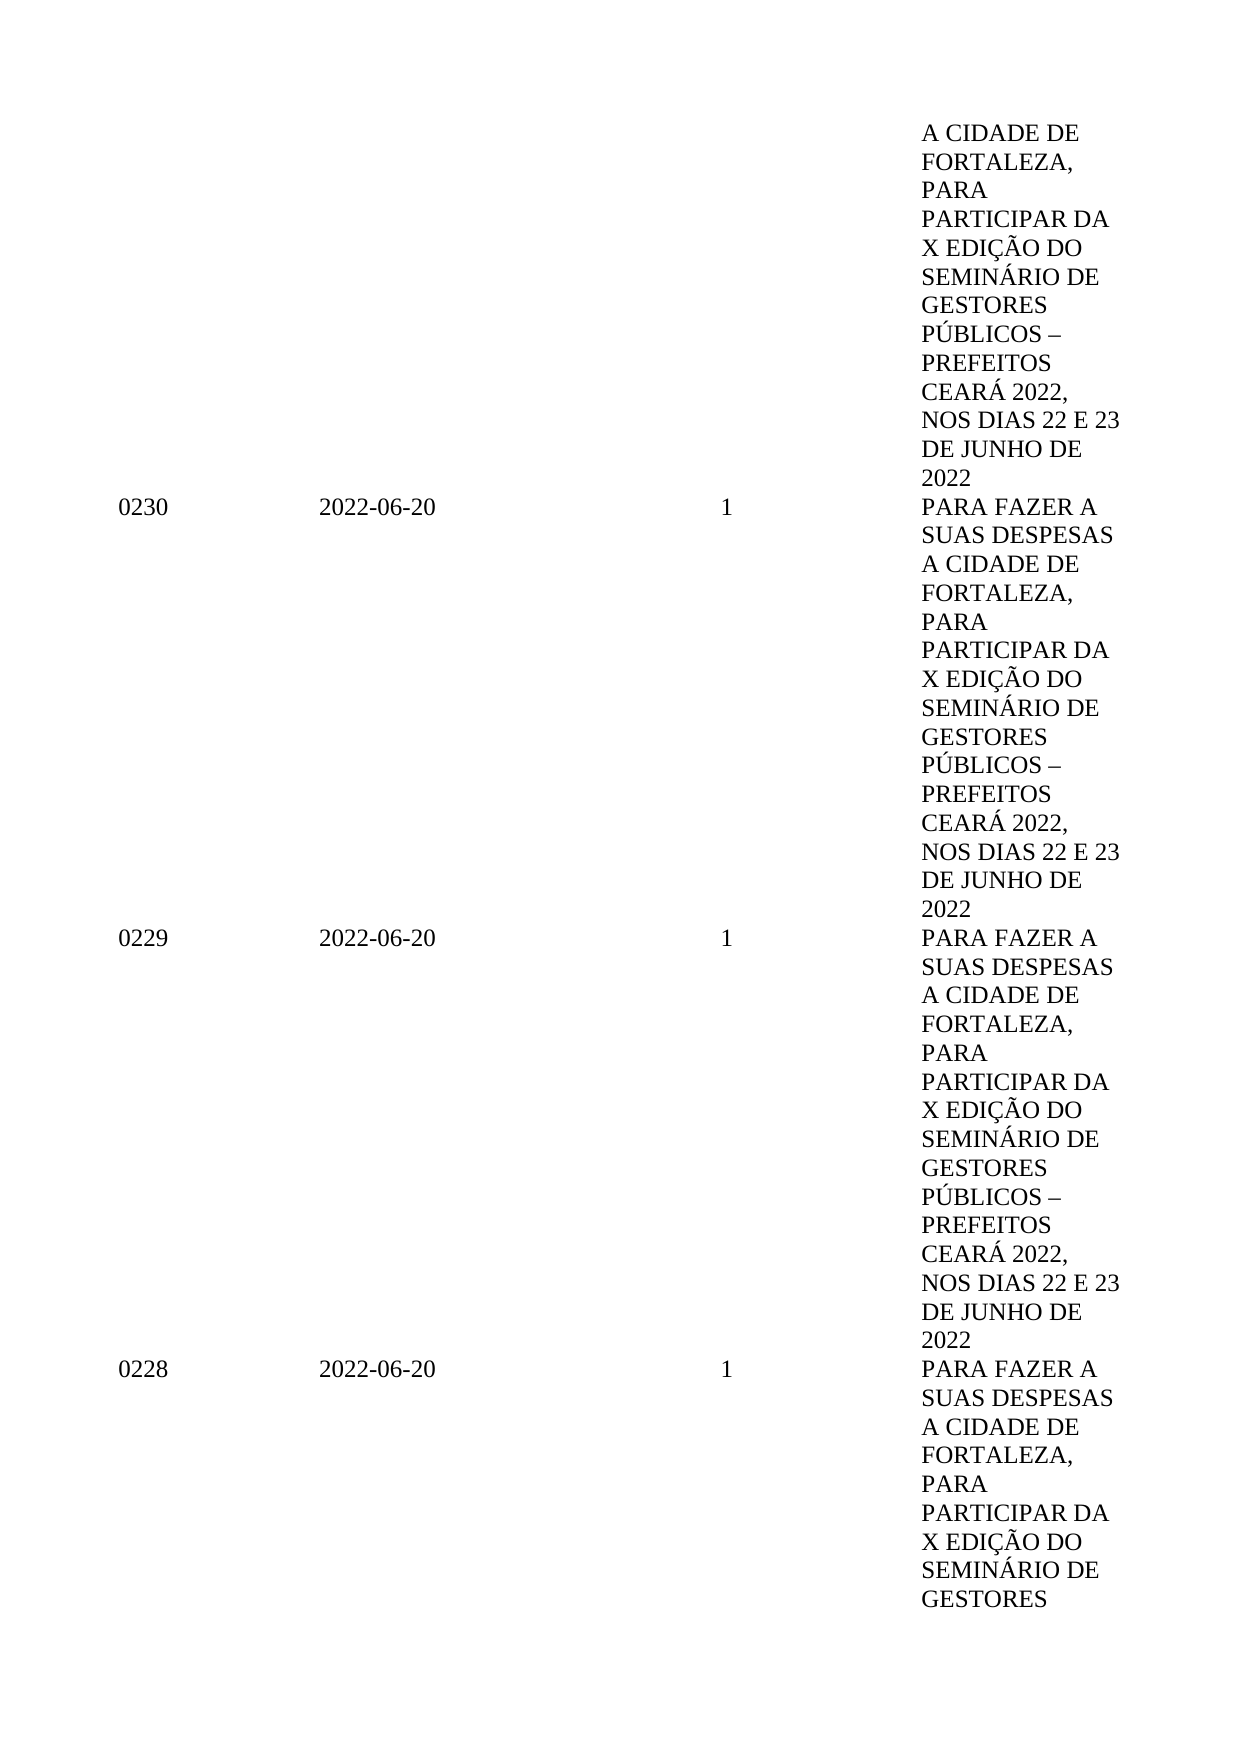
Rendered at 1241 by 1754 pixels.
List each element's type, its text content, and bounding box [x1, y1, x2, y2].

table_cell [520, 1354, 720, 1613]
table_cell PARA FAZER A SUAS DESPESAS A CIDADE DE FORTALEZA, PARA PARTICIPAR DA X EDIÇÃO DO SEMINÁRIO DE GESTORES PÚBLICOS – PREFEITOS CEARÁ 2022, NOS DIAS 22 E 23 DE JUNHO DE 2022 [921, 923, 1122, 1354]
table_cell [520, 923, 720, 1354]
table_cell [319, 118, 519, 492]
table_cell 2022-06-20 [319, 923, 519, 1354]
table_cell 0228 [118, 1354, 319, 1613]
table_cell A CIDADE DE FORTALEZA, PARA PARTICIPAR DA X EDIÇÃO DO SEMINÁRIO DE GESTORES PÚBLICOS – PREFEITOS CEARÁ 2022, NOS DIAS 22 E 23 DE JUNHO DE 2022 [921, 118, 1122, 492]
table_cell [118, 118, 319, 492]
table_cell 1 [720, 923, 921, 1354]
table_cell [720, 118, 921, 492]
table_cell 2022-06-20 [319, 1354, 519, 1613]
table_cell [520, 492, 720, 923]
table_cell 1 [720, 492, 921, 923]
table_cell 2022-06-20 [319, 492, 519, 923]
table_cell PARA FAZER A SUAS DESPESAS A CIDADE DE FORTALEZA, PARA PARTICIPAR DA X EDIÇÃO DO SEMINÁRIO DE GESTORES [921, 1354, 1122, 1613]
table_cell 1 [720, 1354, 921, 1613]
table_cell PARA FAZER A SUAS DESPESAS A CIDADE DE FORTALEZA, PARA PARTICIPAR DA X EDIÇÃO DO SEMINÁRIO DE GESTORES PÚBLICOS – PREFEITOS CEARÁ 2022, NOS DIAS 22 E 23 DE JUNHO DE 2022 [921, 492, 1122, 923]
table_cell 0229 [118, 923, 319, 1354]
table_cell 0230 [118, 492, 319, 923]
table_cell [520, 118, 720, 492]
